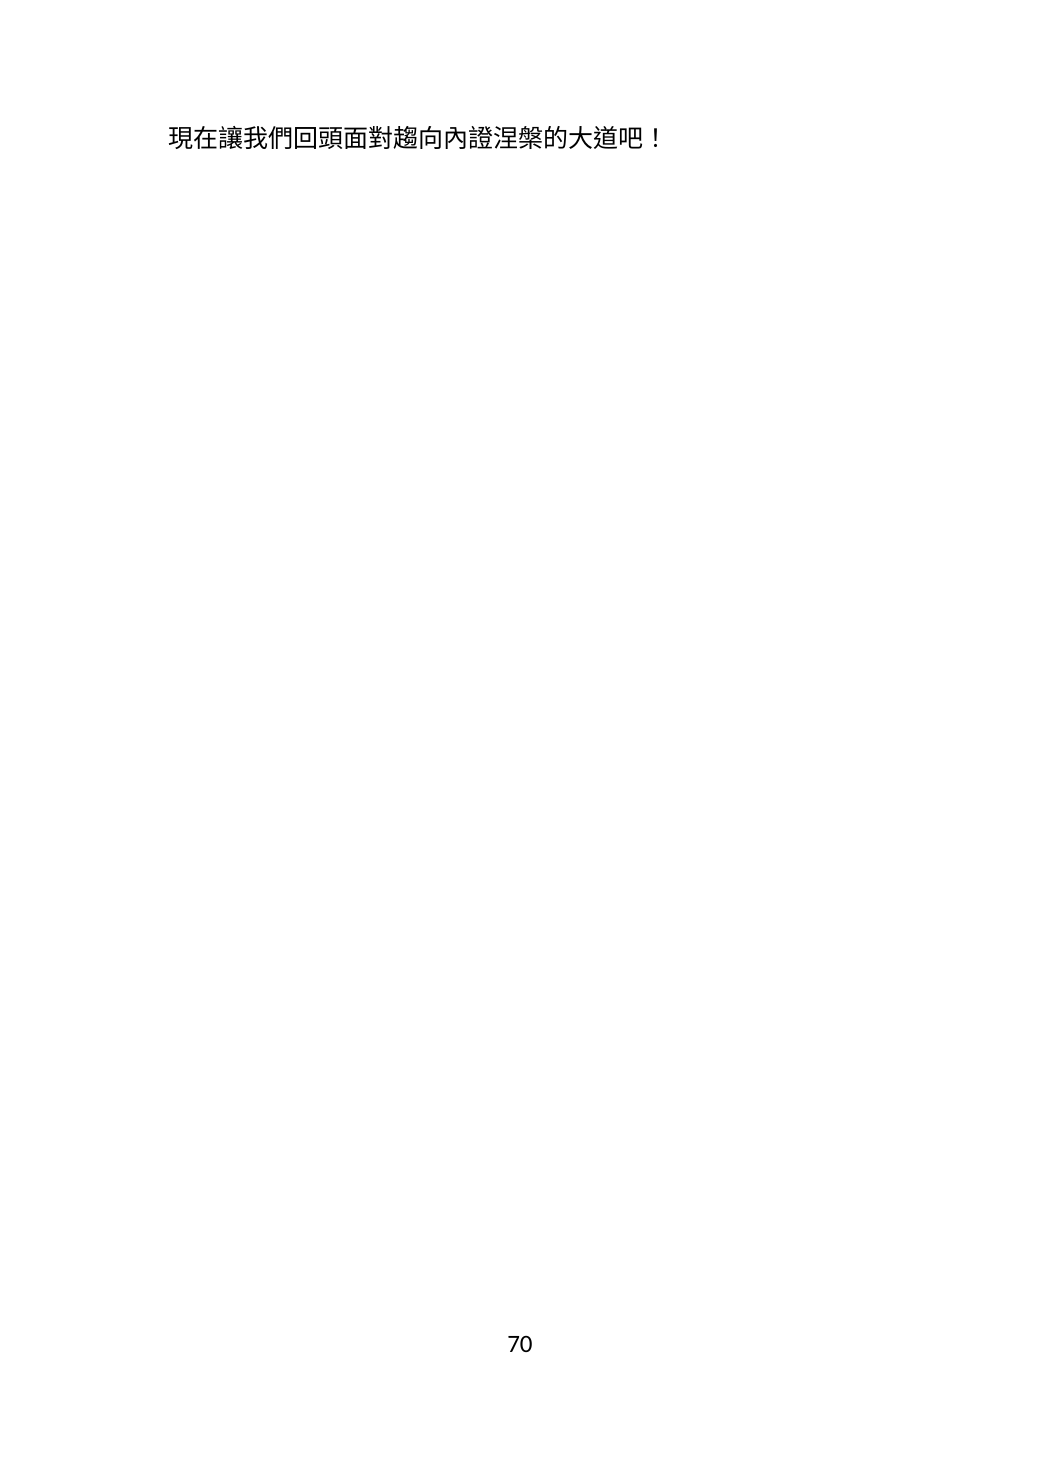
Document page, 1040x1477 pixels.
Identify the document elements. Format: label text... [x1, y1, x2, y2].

text 現在讓我們回頭面對趨向內證涅槃的大道吧！ [118, 118, 921, 154]
